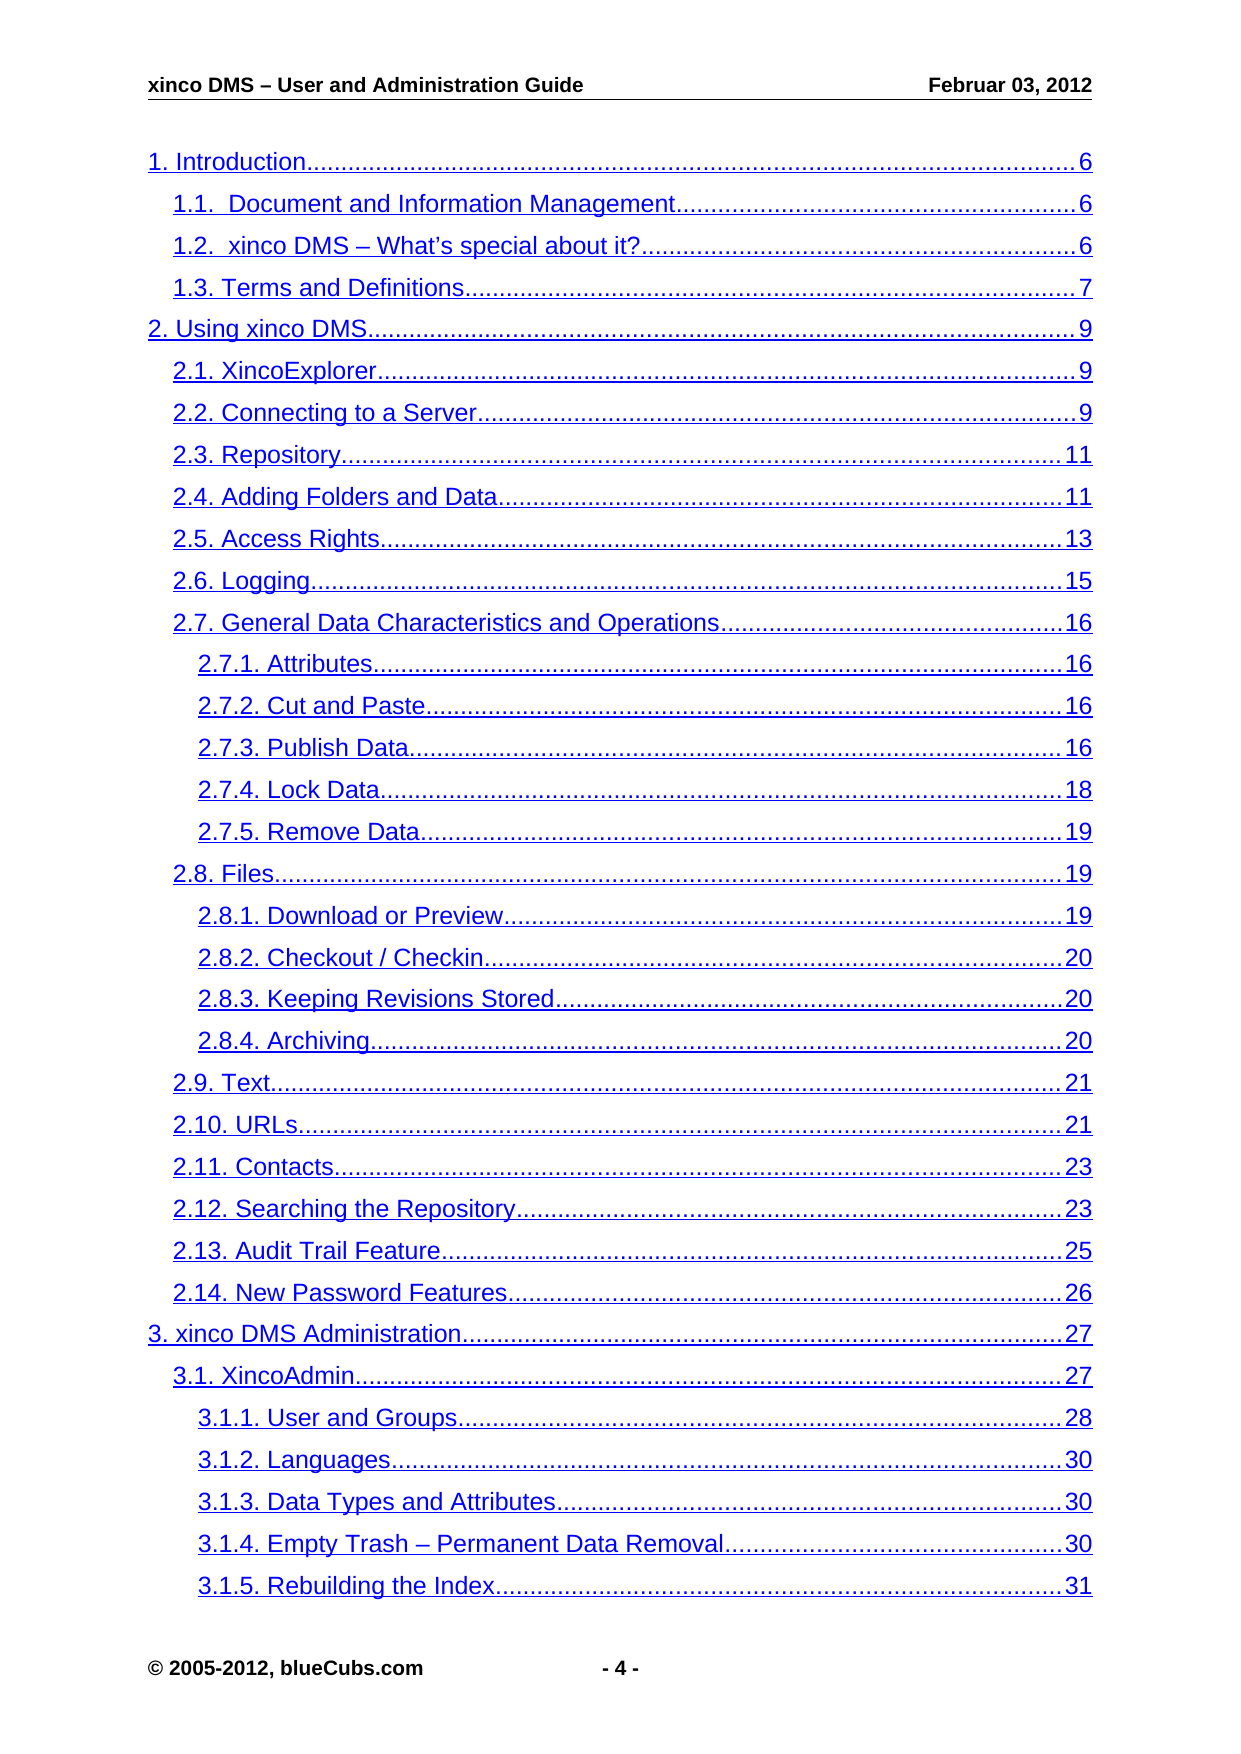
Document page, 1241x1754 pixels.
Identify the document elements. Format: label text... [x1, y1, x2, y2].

text 2.8.2. Checkout / Checkin 20 [198, 943, 1092, 968]
text 2. Using xinco DMS 9 [148, 315, 1092, 339]
text 2.3. Repository 11 [173, 441, 1092, 465]
text 2.11. Contacts 23 [173, 1153, 1092, 1177]
text 2.10. URLs 21 [173, 1111, 1092, 1135]
text 2.7.1. Attributes 16 [198, 650, 1092, 674]
text 2.9. Text 21 [173, 1069, 1092, 1093]
text 1.1. Document and Information Management 6 [173, 189, 1092, 214]
text 2.7. General Data Characteristics and Operations 16 [173, 608, 1092, 633]
text 2.8.3. Keeping Revisions Stored 20 [198, 985, 1092, 1009]
text 1.2. xinco DMS – What’s special about it? 6 [173, 231, 1092, 256]
text 2.7.2. Cut and Paste 16 [198, 692, 1092, 716]
text 2.4. Adding Folders and Data 11 [173, 483, 1092, 507]
text 3. xinco DMS Administration 27 [148, 1320, 1092, 1344]
text 3.1.3. Data Types and Attributes 30 [198, 1488, 1092, 1512]
text 2.8.1. Download or Preview 19 [198, 901, 1092, 926]
text 2.7.5. Remove Data 19 [198, 818, 1092, 842]
text 2.12. Searching the Repository 23 [173, 1194, 1092, 1219]
text 2.8. Files 19 [173, 859, 1092, 884]
text 2.2. Connecting to a Server 9 [173, 399, 1092, 423]
text 3.1.4. Empty Trash – Permanent Data Removal 30 [198, 1529, 1092, 1554]
text 2.13. Audit Trail Feature 25 [173, 1236, 1092, 1261]
text 2.6. Logging 15 [173, 566, 1092, 591]
text 2.8.4. Archiving 20 [198, 1027, 1092, 1051]
text 3.1.2. Languages 30 [198, 1446, 1092, 1470]
text 3.1. XincoAdmin 27 [173, 1362, 1092, 1386]
text 2.14. New Password Features 26 [173, 1278, 1092, 1303]
text 1. Introduction 6 [148, 148, 1092, 172]
text 2.7.4. Lock Data 18 [198, 776, 1092, 800]
text 2.7.3. Publish Data 16 [198, 734, 1092, 758]
text 3.1.1. User and Groups 28 [198, 1404, 1092, 1428]
text 2.5. Access Rights 13 [173, 524, 1092, 549]
text 2.1. XincoExplorer 9 [173, 357, 1092, 381]
text 1.3. Terms and Definitions 7 [173, 273, 1092, 298]
text 3.1.5. Rebuilding the Index 31 [198, 1571, 1092, 1596]
